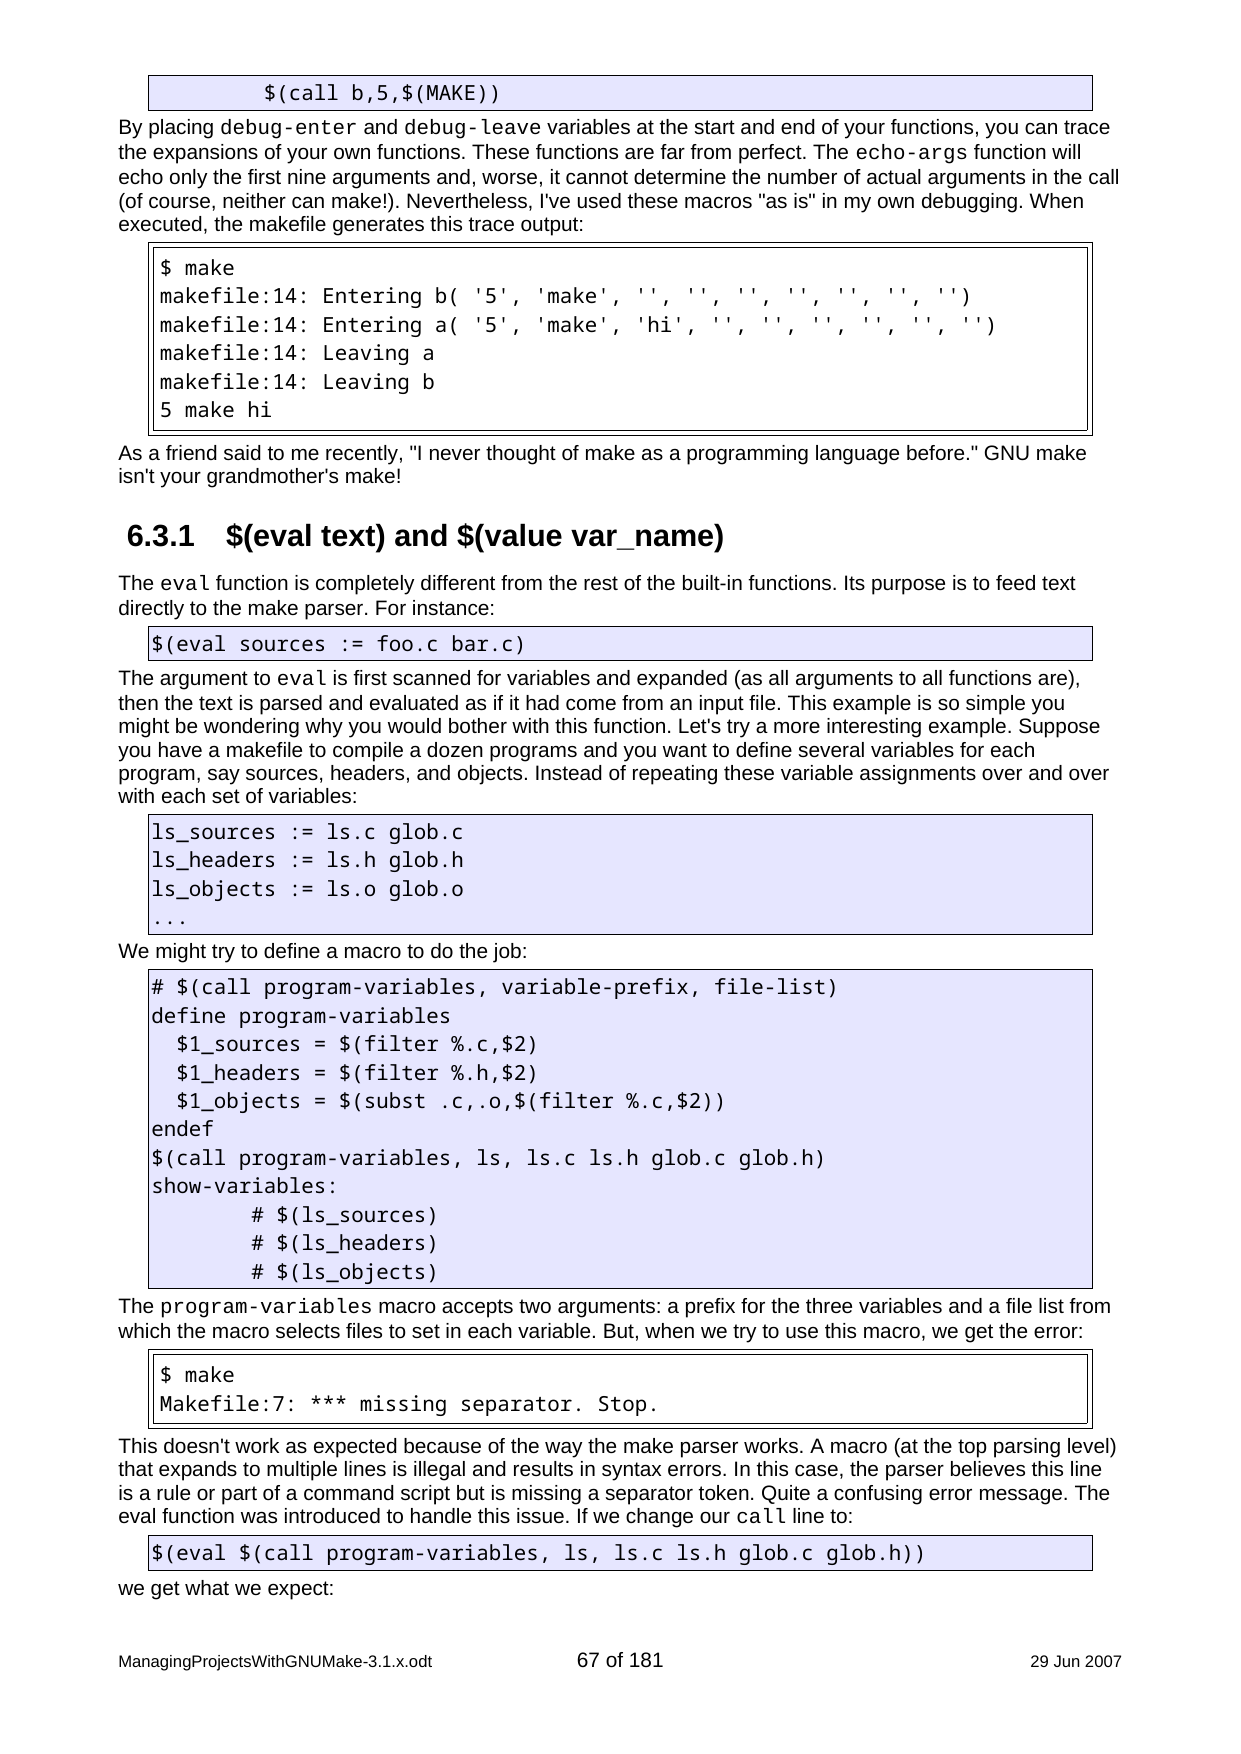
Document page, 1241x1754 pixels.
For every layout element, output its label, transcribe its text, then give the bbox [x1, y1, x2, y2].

text # $(ls_sources) [149, 1197, 1092, 1225]
text # $(call program-variables, variable-prefix, file-list) [149, 970, 1092, 998]
text makefile:14: Leaving b [154, 355, 1087, 384]
text $1_sources = $(filter %.c,$2) [149, 1026, 1092, 1054]
text $(call b,5,$(MAKE)) [149, 76, 1092, 110]
text show-variables: [149, 1168, 1092, 1197]
text $(eval $(call program-variables, ls, ls.c ls.h glob.c glob.h)) [149, 1536, 1092, 1570]
text # $(ls_headers) [149, 1225, 1092, 1254]
subtitle $(eval text) and $(value var_name) [118, 519, 1122, 553]
text $ make [149, 1350, 1092, 1377]
text endef [149, 1111, 1092, 1140]
text $1_objects = $(subst .c,.o,$(filter %.c,$2)) [149, 1083, 1092, 1111]
text $1_headers = $(filter %.h,$2) [149, 1054, 1092, 1083]
text This doesn't work as expected because of the way the make parser works. A macro (at the top parsing level) that expands to multiple lines is illegal and results in syntax errors. In this case, the parser believes this line is a rule or part of a command script but is missing a separator token. Quite a confusing error message. The eval function was introduced to handle this issue. If we change our call line to: [118, 1434, 1122, 1529]
text We might try to define a macro to do the job: [118, 940, 1122, 963]
text Makefile:7: *** missing separator. Stop. [149, 1377, 1092, 1428]
text The eval function is completely different from the rest of the built-in functions. Its purpose is to feed text directly to the make parser. For instance: [118, 572, 1122, 620]
text ... [149, 899, 1092, 934]
text $(call program-variables, ls, ls.c ls.h glob.c glob.h) [149, 1140, 1092, 1168]
text we get what we expect: [118, 1576, 1122, 1599]
text $(eval sources := foo.c bar.c) [149, 627, 1092, 660]
text The argument to eval is first scanned for variables and expanded (as all arguments to all functions are), then the text is parsed and evaluated as if it had come from an input file. This example is so simple you might be wondering why you would bother with this function. Let's try a more interesting example. Suppose you have a makefile to compile a dozen programs and you want to define several variables for each program, say sources, headers, and objects. Instead of repeating these variable assignments over and over with each set of variables: [118, 667, 1122, 808]
text makefile:14: Leaving a [154, 327, 1087, 355]
text define program-variables [149, 998, 1092, 1026]
text ls_headers := ls.h glob.h [149, 842, 1092, 871]
text ls_sources := ls.c glob.c [149, 815, 1092, 842]
text By placing debug-enter and debug-leave variables at the start and end of your functions, you can trace the expansions of your own functions. These functions are far from perfect. The echo-args function will echo only the first nine arguments and, worse, it cannot determine the number of actual arguments in the call (of course, neither can make!). Nevertheless, I've used these macros "as is" in my own debugging. When executed, the makefile generates this trace output: [118, 116, 1122, 236]
text 5 make hi [149, 384, 1092, 435]
text ls_objects := ls.o glob.o [149, 871, 1092, 899]
text $ make [149, 243, 1092, 270]
text As a friend said to me recently, "I never thought of make as a programming language before." GNU make isn't your grandmother's make! [118, 441, 1122, 488]
text makefile:14: Entering a( '5', 'make', 'hi', '', '', '', '', '', '') [154, 298, 1087, 327]
text makefile:14: Entering b( '5', 'make', '', '', '', '', '', '', '') [154, 270, 1087, 298]
text The program-variables macro accepts two arguments: a prefix for the three variables and a file list from which the macro selects files to set in each variable. But, when we try to use this macro, we get the error: [118, 1294, 1122, 1343]
text # $(ls_objects) [149, 1254, 1092, 1288]
